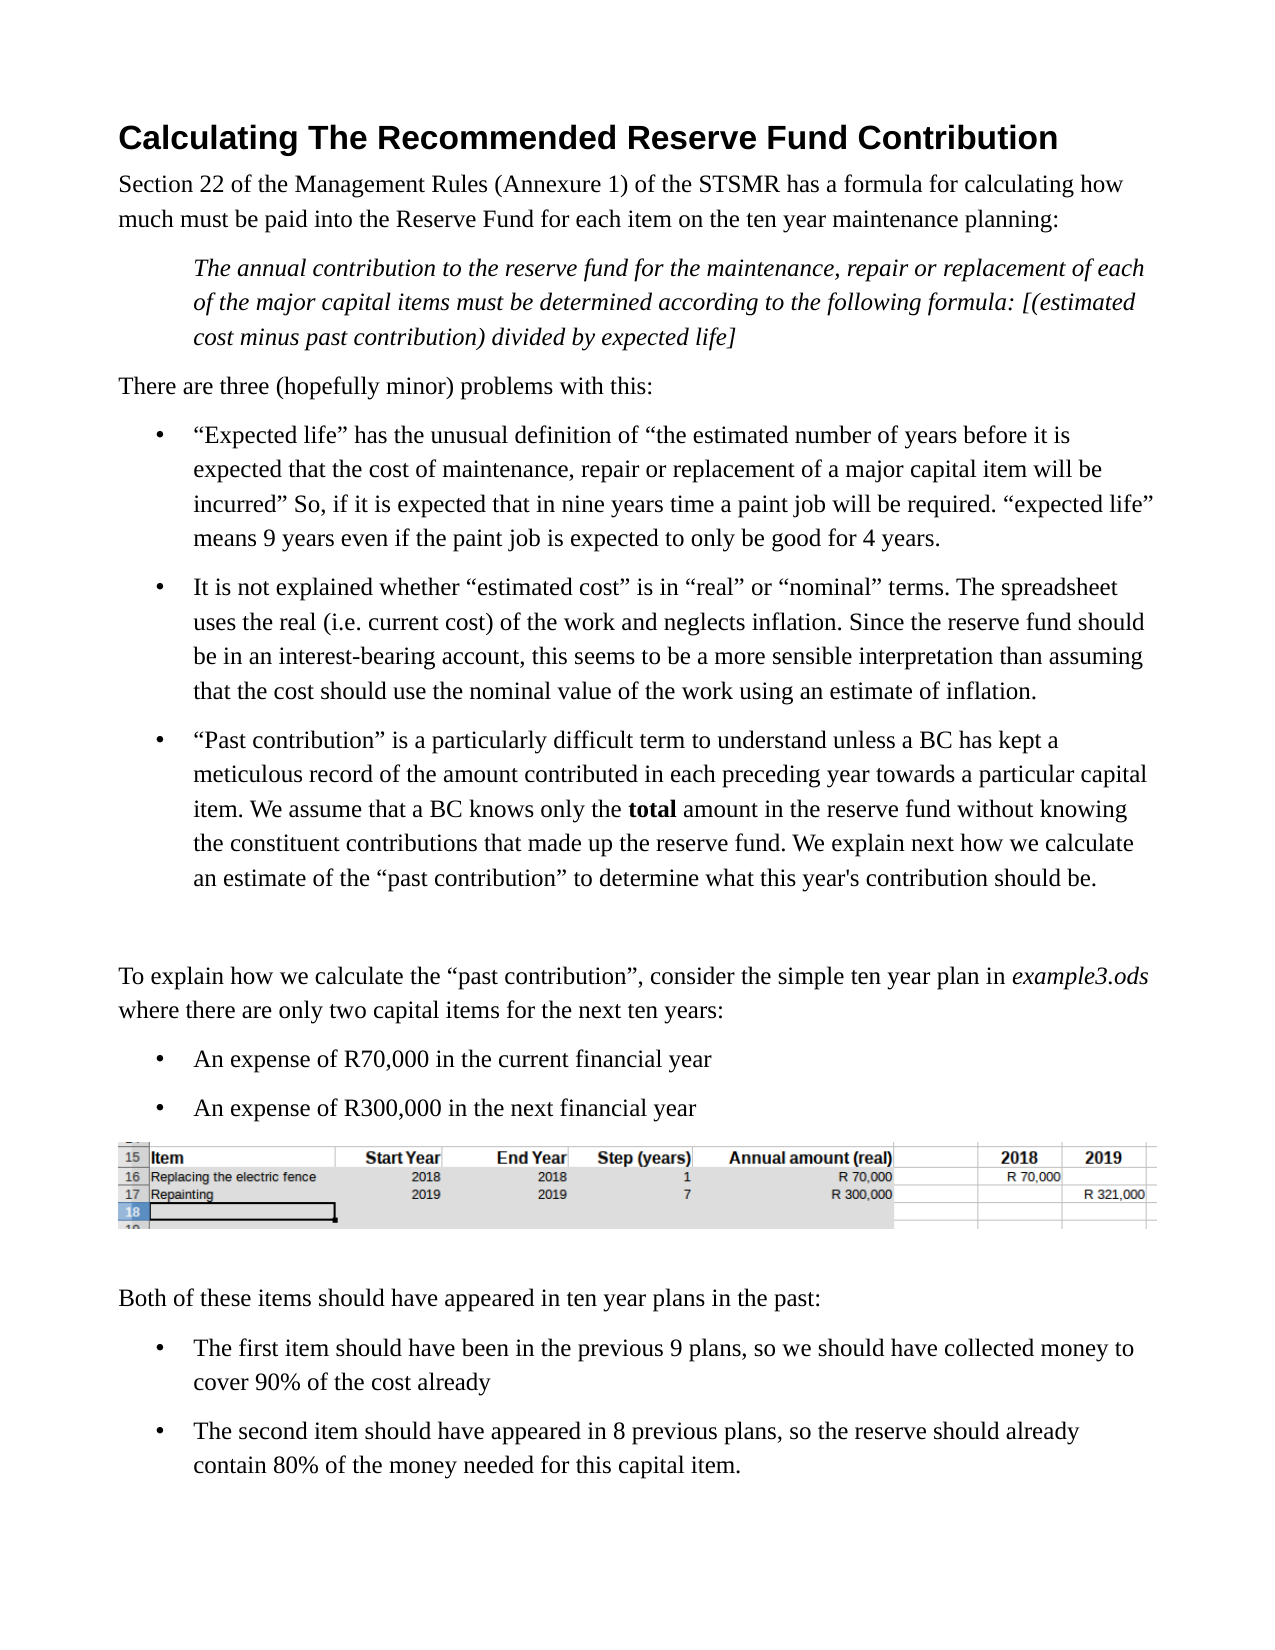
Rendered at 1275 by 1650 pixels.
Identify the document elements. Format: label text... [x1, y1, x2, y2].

list It is not explained whether “estimated cost” is in “real” or “nominal” terms. The spreadsheet uses the real (i.e. current cost) of the work and neglects inflation. Since the reserve fund should be in an interest-bearing account, this seems to be a more sensible interpretation than assuming that the cost should use the nominal value of the work using an estimate of inflation. [156, 572, 1157, 704]
text To explain how we calculate the “past contribution”, consider the simple ten year plan in example3.ods where there are only two capital items for the next ten years: [118, 961, 1157, 1024]
list The second item should have appeared in 8 previous plans, so the reserve should already contain 80% of the money needed for this capital item. [156, 1416, 1157, 1479]
list An expense of R300,000 in the next financial year [156, 1093, 1157, 1122]
text Section 22 of the Management Rules (Annexure 1) of the STSMR has a formula for calculating how much must be paid into the Reserve Fund for each item on the ten year maintenance planning: [118, 169, 1157, 232]
subtitle Calculating The Recommended Reserve Fund Contribution [118, 118, 1157, 157]
list “Expected life” has the unusual definition of “the estimated number of years before it is expected that the cost of maintenance, repair or replacement of a major capital item will be incurred” So, if it is expected that in nine years time a paint job will be required. “expected life” means 9 years even if the paint job is expected to only be good for 4 years. [156, 420, 1157, 552]
picture [118, 1142, 1157, 1229]
text The annual contribution to the reserve fund for the maintenance, repair or replacement of each of the major capital items must be determined according to the following formula: [(estimated cost minus past contribution) divided by expected life] [193, 253, 1157, 351]
list “Past contribution” is a particularly difficult term to understand unless a BC has kept a meticulous record of the amount contributed in each preceding year towards a particular capital item. We assume that a BC knows only the total amount in the reserve fund without knowing the constituent contributions that made up the reserve fund. We explain next how we calculate an estimate of the “past contribution” to determine what this year's contribution should be. [156, 725, 1157, 892]
list An expense of R70,000 in the current financial year [156, 1044, 1157, 1073]
text Both of these items should have appeared in ten year plans in the past: [118, 1283, 1157, 1312]
list The first item should have been in the previous 9 plans, so we should have collected money to cover 90% of the cost already [156, 1333, 1157, 1396]
text There are three (hopefully minor) problems with this: [118, 371, 1157, 399]
